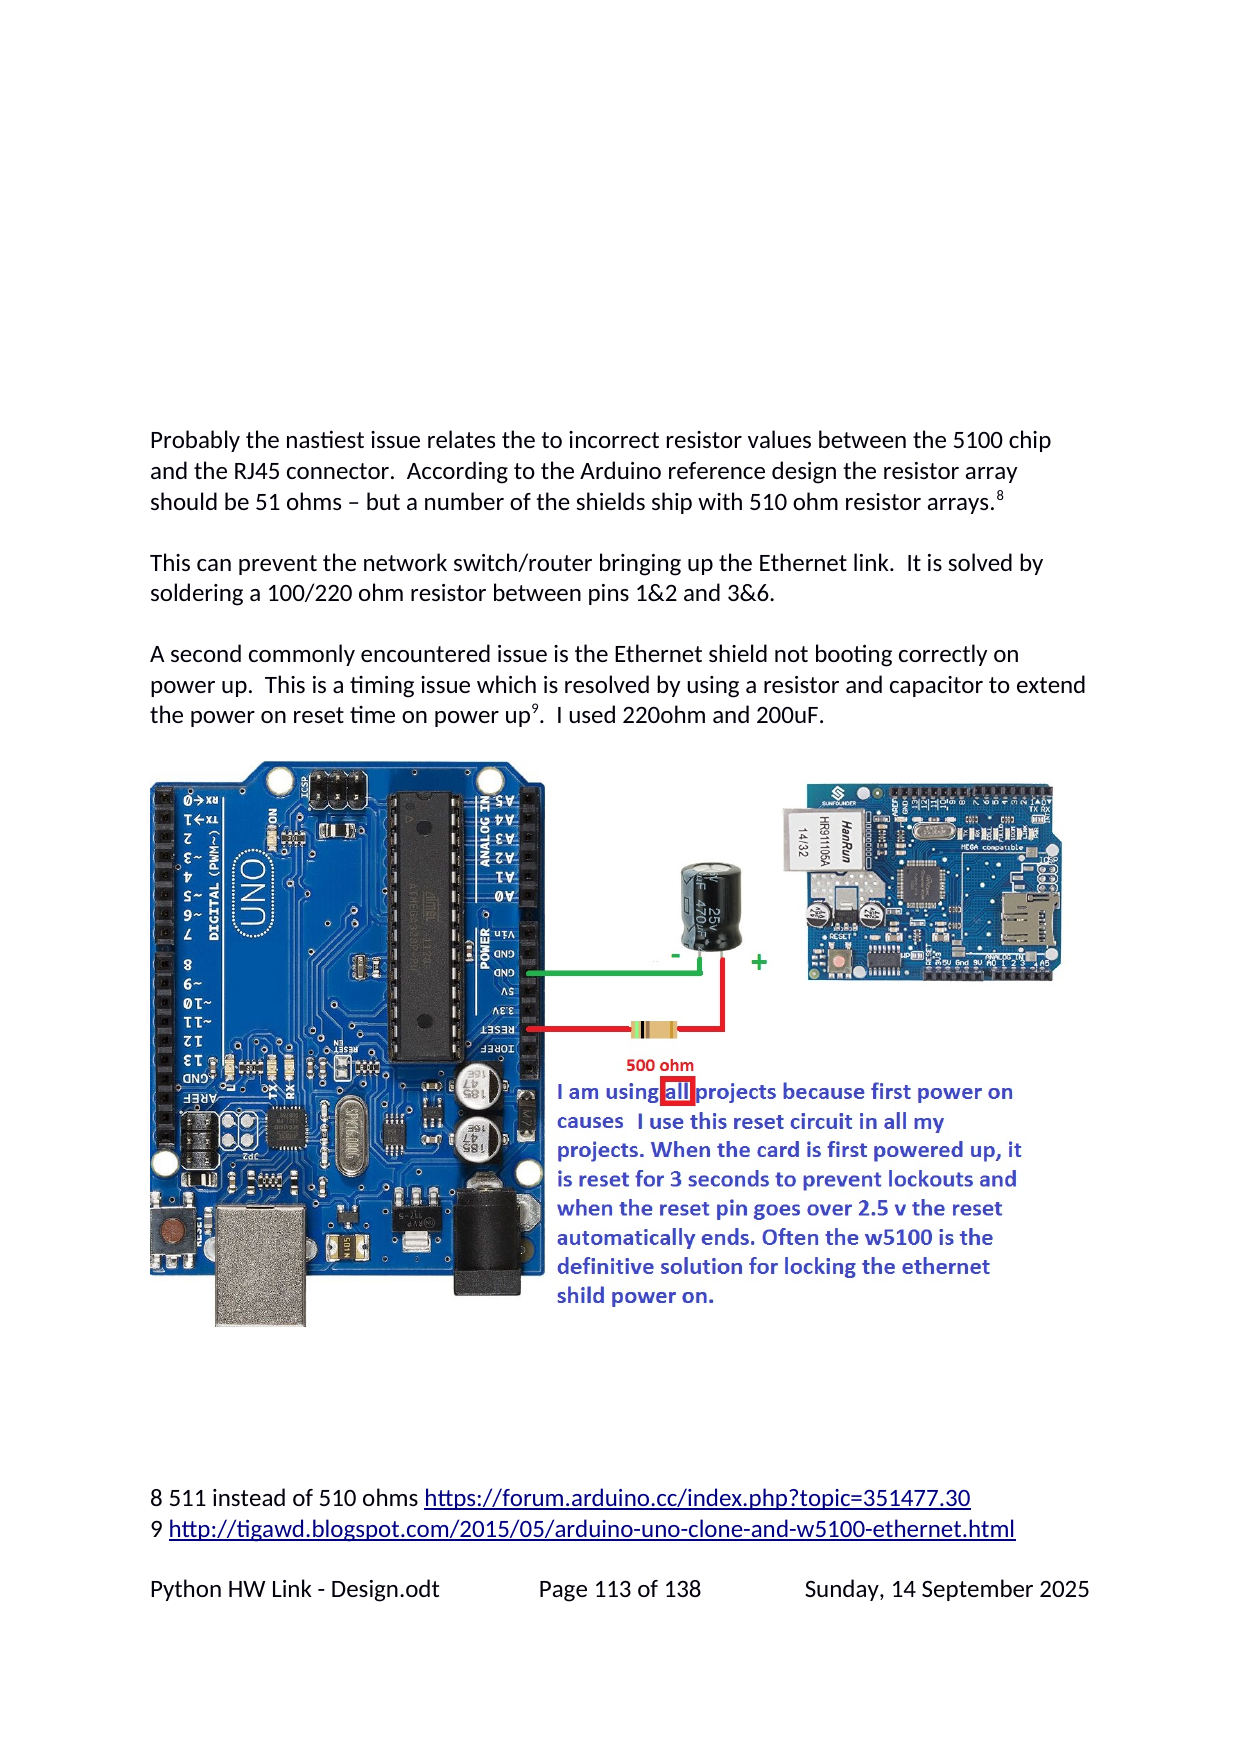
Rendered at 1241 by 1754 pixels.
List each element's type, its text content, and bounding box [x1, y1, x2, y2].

picture [150, 760, 1091, 1327]
text Probably the nastiest issue relates the to incorrect resistor values between the 5100 chip and the RJ45 connector. According to the Arduino reference design the resistor array should be 51 ohms – but a number of the shields ship with 510 ohm resistor arrays. [150, 425, 1090, 516]
text A second commonly encountered issue is the Ethernet shield not booting correctly on power up. This is a timing issue which is resolved by using a resistor and capacitor to extend the power on reset time on power up. I used 220ohm and 200uF. [150, 638, 1090, 730]
text http://tigawd.blogspot.com/2015/05/arduino-uno-clone-and-w5100-ethernet.html [150, 1513, 1090, 1543]
text This can prevent the network switch/router bringing up the Ethernet link. It is solved by soldering a 100/220 ohm resistor between pins 1&2 and 3&6. [150, 547, 1090, 608]
text 511 instead of 510 ohms https://forum.arduino.cc/index.php?topic=351477.30 [150, 1482, 1090, 1513]
